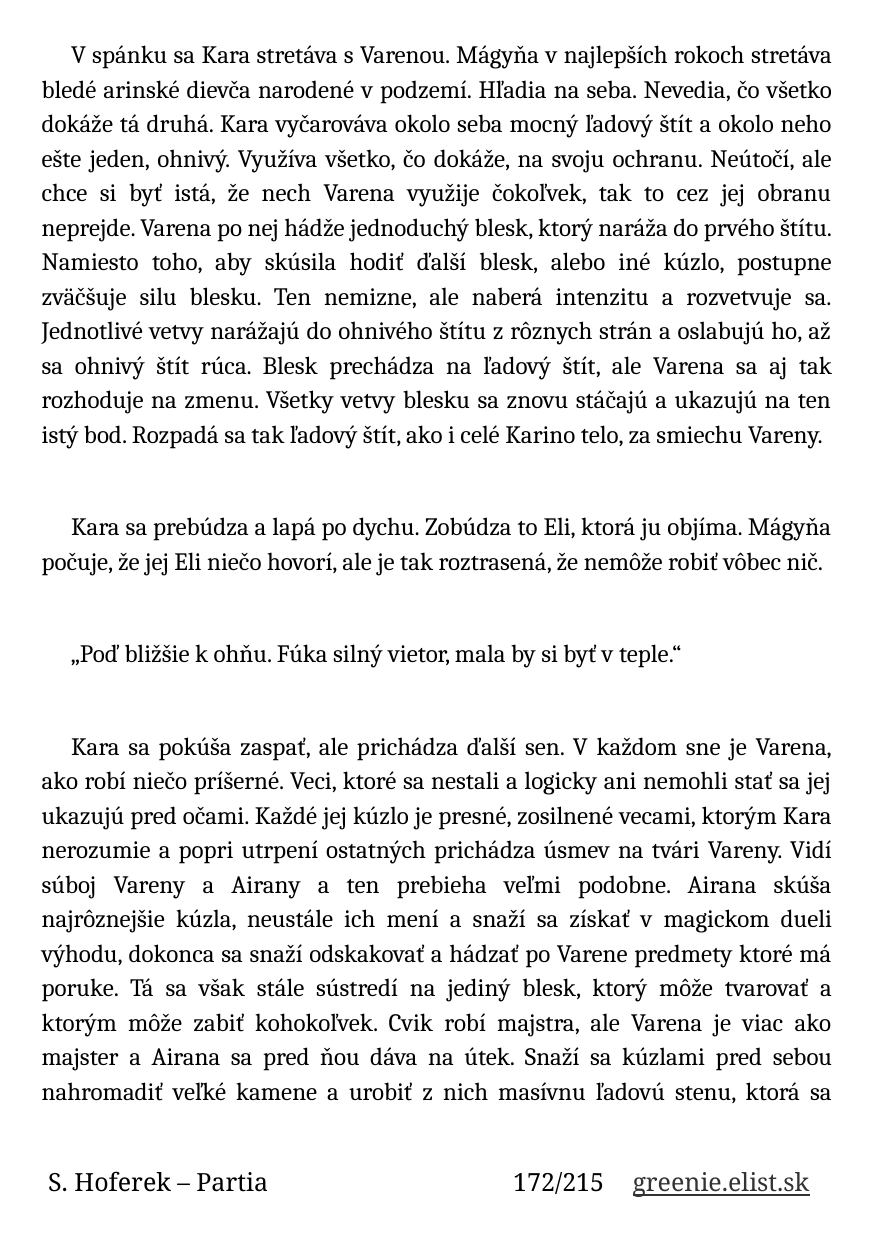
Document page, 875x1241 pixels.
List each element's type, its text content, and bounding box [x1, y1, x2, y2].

text Kara sa prebúdza a lapá po dychu. Zobúdza to Eli, ktorá ju objíma. Mágyňa počuje, že jej Eli niečo hovorí, ale je tak roztrasená, že nemôže robiť vôbec nič. [41, 513, 833, 576]
text Kara sa pokúša zaspať, ale prichádza ďalší sen. V každom sne je Varena, ako robí niečo príšerné. Veci, ktoré sa nestali a logicky ani nemohli stať sa jej ukazujú pred očami. Každé jej kúzlo je presné, zosilnené vecami, ktorým Kara nerozumie a popri utrpení ostatných prichádza úsmev na tvári Vareny. Vidí súboj Vareny a Airany a ten prebieha veľmi podobne. Airana skúša najrôznejšie kúzla, neustále ich mení a snaží sa získať v magickom dueli výhodu, dokonca sa snaží odskakovať a hádzať po Varene predmety ktoré má poruke. Tá sa však stále sústredí na jediný blesk, ktorý môže tvarovať a ktorým môže zabiť kohokoľvek. Cvik robí majstra, ale Varena je viac ako majster a Airana sa pred ňou dáva na útek. Snaží sa kúzlami pred sebou nahromadiť veľké kamene a urobiť z nich masívnu ľadovú stenu, ktorá sa [41, 733, 833, 1106]
text V spánku sa Kara stretáva s Varenou. Mágyňa v najlepších rokoch stretáva bledé arinské dievča narodené v podzemí. Hľadia na seba. Nevedia, čo všetko dokáže tá druhá. Kara vyčarováva okolo seba mocný ľadový štít a okolo neho ešte jeden, ohnivý. Využíva všetko, čo dokáže, na svoju ochranu. Neútočí, ale chce si byť istá, že nech Varena využije čokoľvek, tak to cez jej obranu neprejde. Varena po nej hádže jednoduchý blesk, ktorý naráža do prvého štítu. Namiesto toho, aby skúsila hodiť ďalší blesk, alebo iné kúzlo, postupne zväčšuje silu blesku. Ten nemizne, ale naberá intenzitu a rozvetvuje sa. Jednotlivé vetvy narážajú do ohnivého štítu z rôznych strán a oslabujú ho, až sa ohnivý štít rúca. Blesk prechádza na ľadový štít, ale Varena sa aj tak rozhoduje na zmenu. Všetky vetvy blesku sa znovu stáčajú a ukazujú na ten istý bod. Rozpadá sa tak ľadový štít, ako i celé Karino telo, za smiechu Vareny. [41, 41, 833, 449]
text „Poď bližšie k ohňu. Fúka silný vietor, mala by si byť v teple.“ [41, 640, 833, 669]
